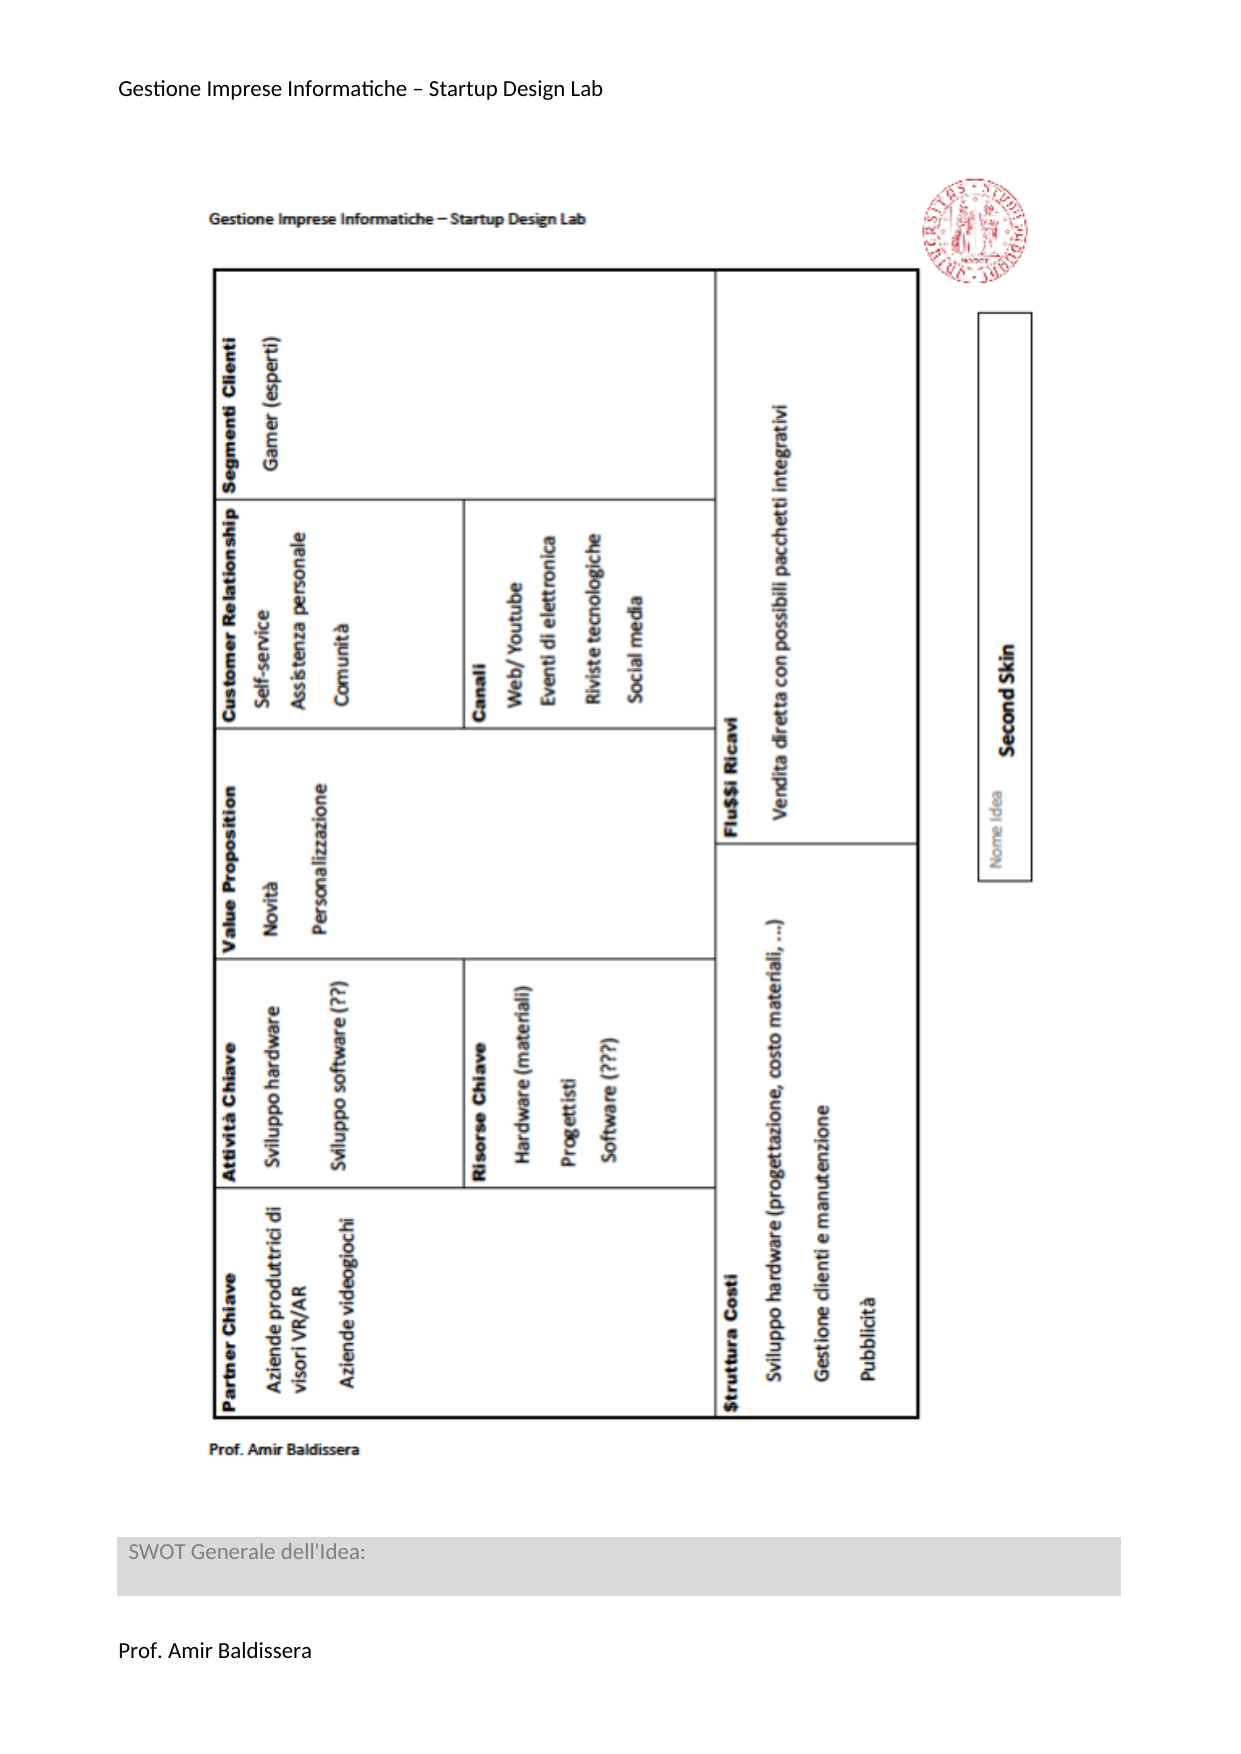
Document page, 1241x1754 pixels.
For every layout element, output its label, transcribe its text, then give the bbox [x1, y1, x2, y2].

table_header SWOT Generale dell'Idea: [117, 1537, 1121, 1596]
